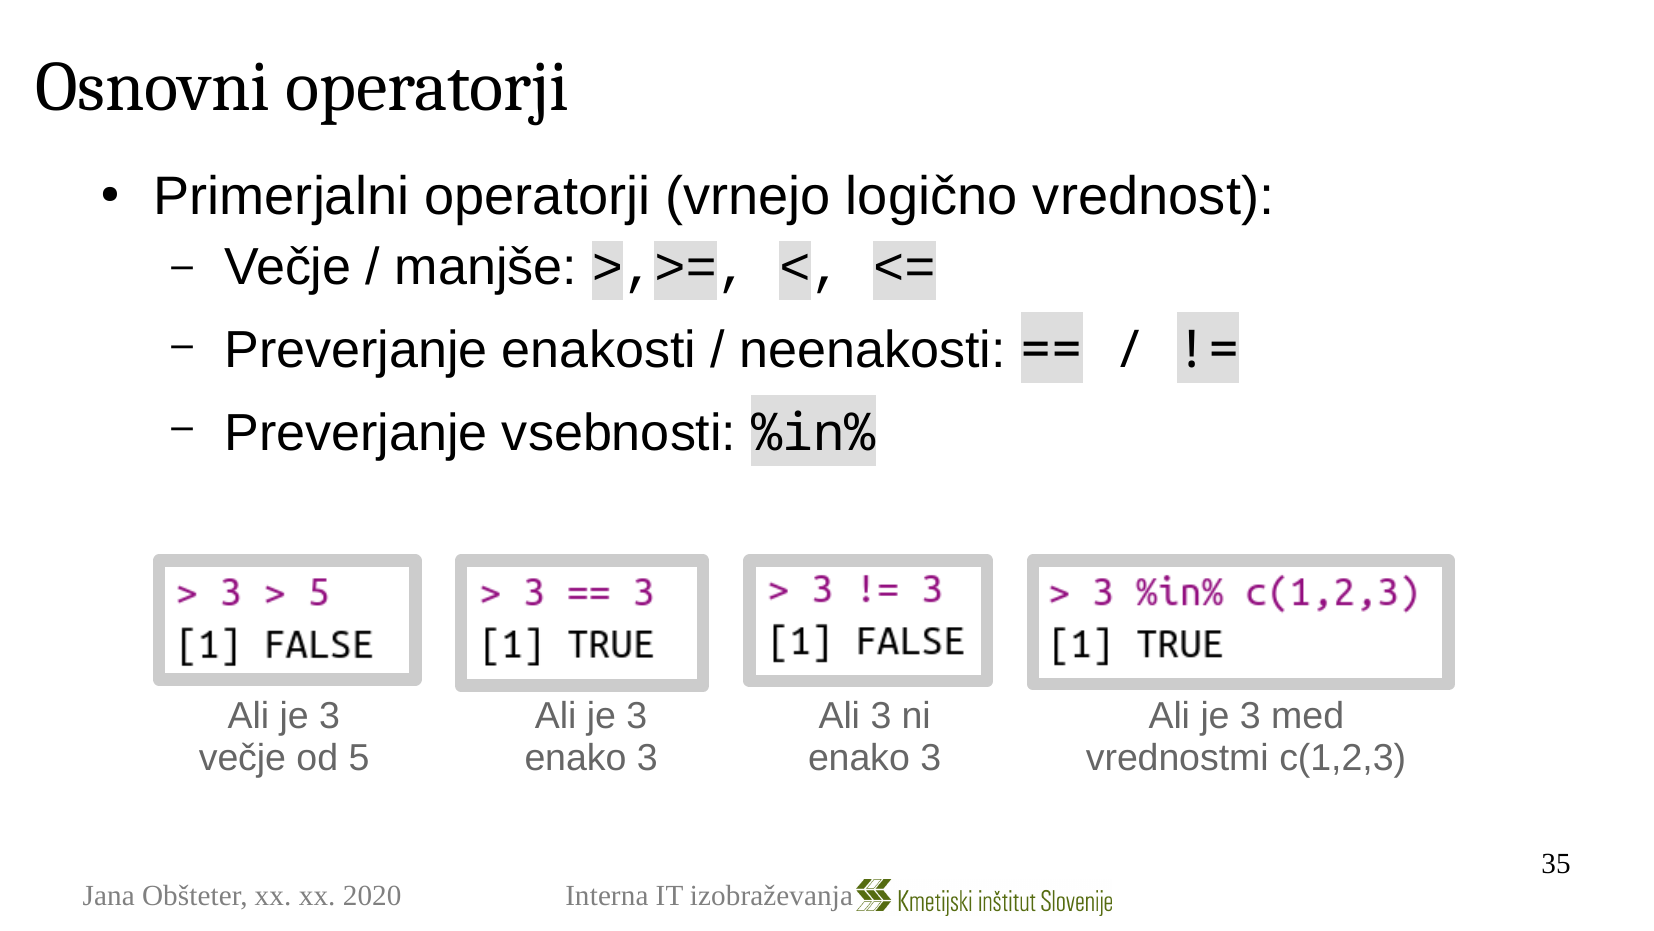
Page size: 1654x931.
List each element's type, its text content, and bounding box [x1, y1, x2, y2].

list Primerjalni operatorji (vrnejo logično vrednost): Večje / manjše: >,>=, <, <= Preverjanje enakosti / neenakosti: == / != Preverjanje vsebnosti: %in% [82, 165, 1619, 827]
picture [856, 879, 1112, 916]
picture [165, 566, 410, 674]
picture [755, 566, 981, 675]
picture [1039, 566, 1443, 678]
title Osnovni operatorji [35, 21, 1524, 154]
text_box Ali je 3 večje od 5 [177, 687, 391, 787]
text_box Ali je 3 med vrednostmi c(1,2,3) [1039, 687, 1453, 787]
picture [467, 566, 697, 680]
text_box Ali je 3 enako 3 [484, 687, 698, 787]
text_box Ali 3 ni enako 3 [767, 687, 982, 787]
